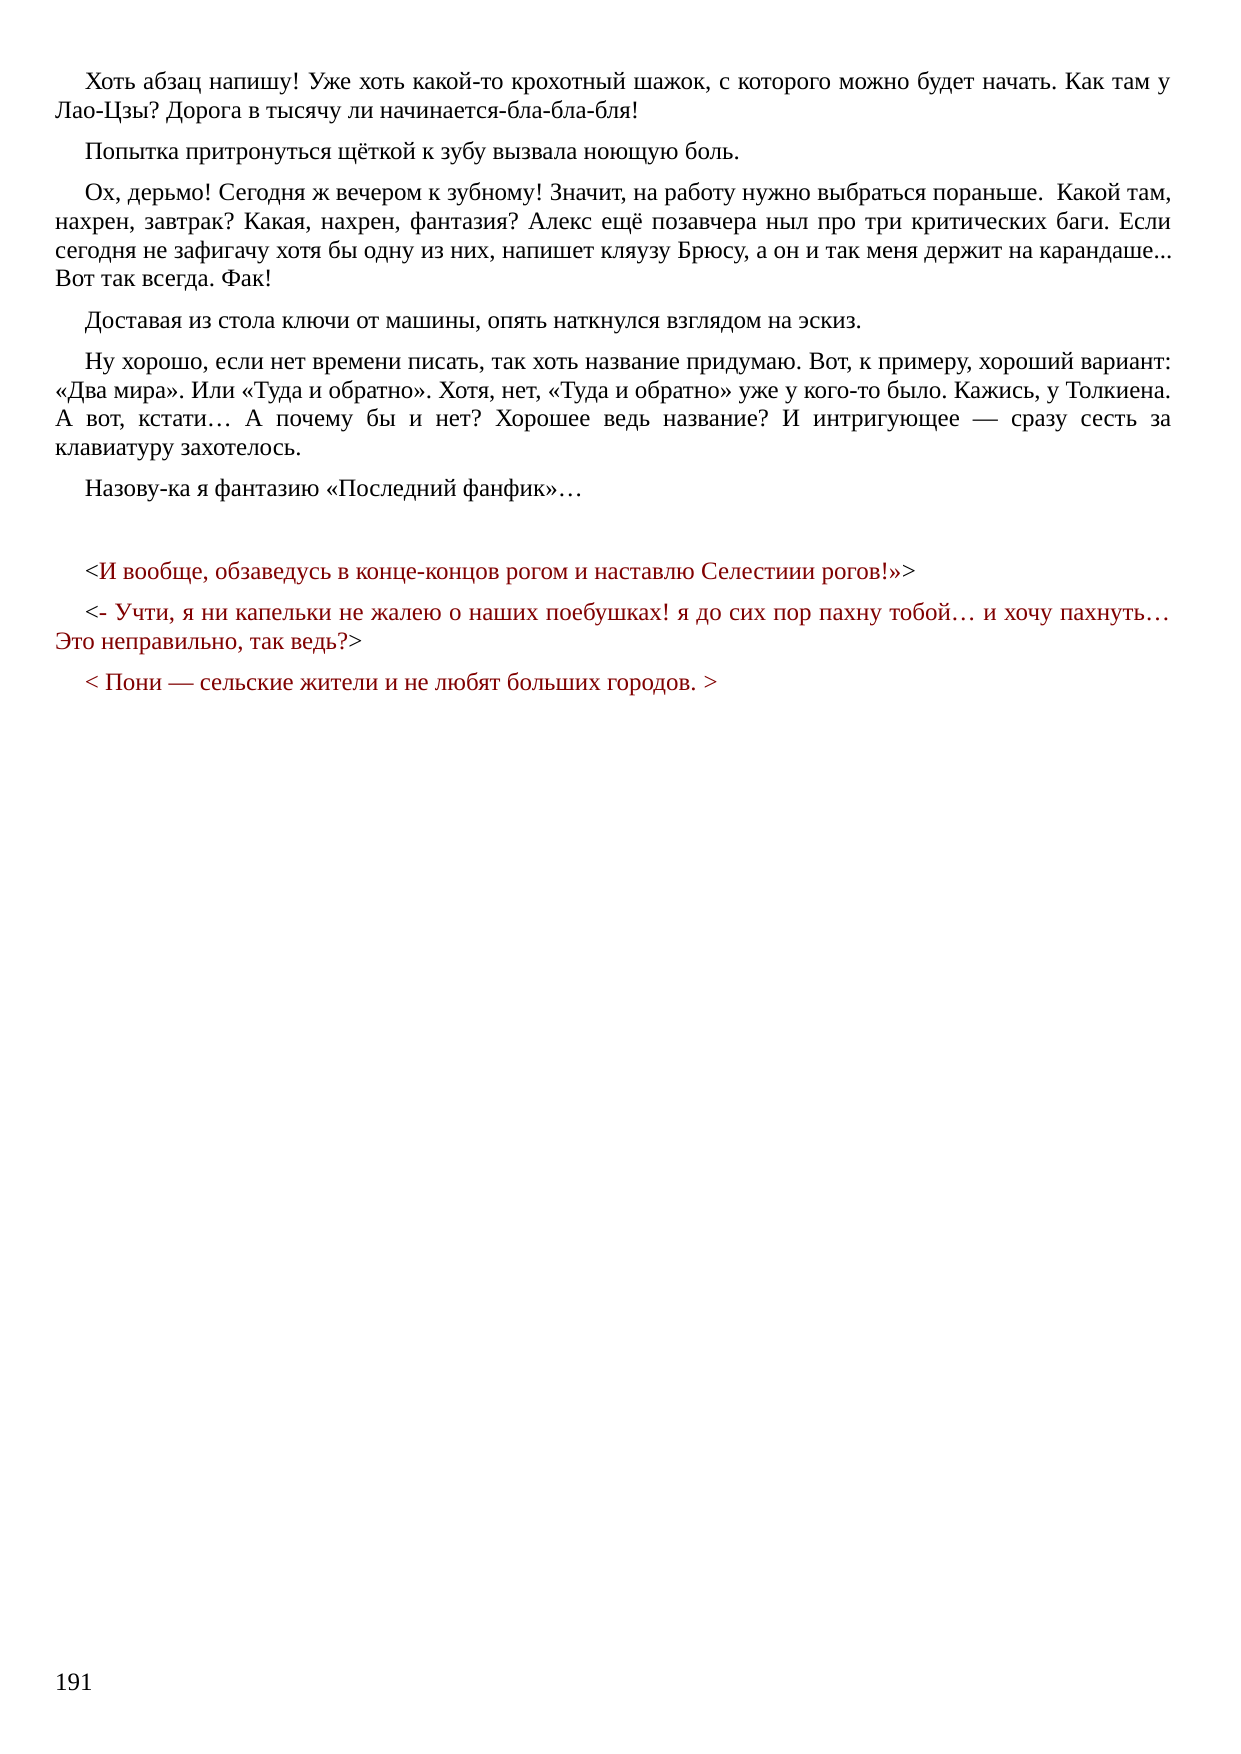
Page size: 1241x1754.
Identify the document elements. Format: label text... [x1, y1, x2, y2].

text Попытка притронуться щёткой к зубу вызвала ноющую боль. [55, 136, 1173, 165]
text Доставая из стола ключи от машины, опять наткнулся взглядом на эскиз. [55, 305, 1173, 333]
text Ох, дерьмо! Сегодня ж вечером к зубному! Значит, на работу нужно выбраться пораньше. Какой там, нахрен, завтрак? Какая, нахрен, фантазия? Алекс ещё позавчера ныл про три критических баги. Если сегодня не зафигачу хотя бы одну из них, напишет кляузу Брюсу, а он и так меня держит на карандаше... Вот так всегда. Фак! [55, 177, 1173, 292]
text Назову-ка я фантазию «Последний фанфик»… [55, 473, 1173, 502]
text < Пони — сельские жители и не любят больших городов. > [55, 667, 1173, 696]
text <И вообще, обзаведусь в конце-концов рогом и наставлю Селестиии рогов!»> [55, 556, 1173, 585]
text Ну хорошо, если нет времени писать, так хоть название придумаю. Вот, к примеру, хороший вариант: «Два мира». Или «Туда и обратно». Хотя, нет, «Туда и обратно» уже у кого-то было. Кажись, у Толкиена. А вот, кстати… А почему бы и нет? Хорошее ведь название? И интригующее — сразу сесть за клавиатуру захотелось. [55, 346, 1173, 461]
text Хоть абзац напишу! Уже хоть какой-то крохотный шажок, с которого можно будет начать. Как там у Лао-Цзы? Дорога в тысячу ли начинается-бла-бла-бля! [55, 66, 1173, 123]
text <- Учти, я ни капельки не жалею о наших поебушках! я до сих пор пахну тобой… и хочу пахнуть… Это неправильно, так ведь?> [55, 597, 1173, 655]
